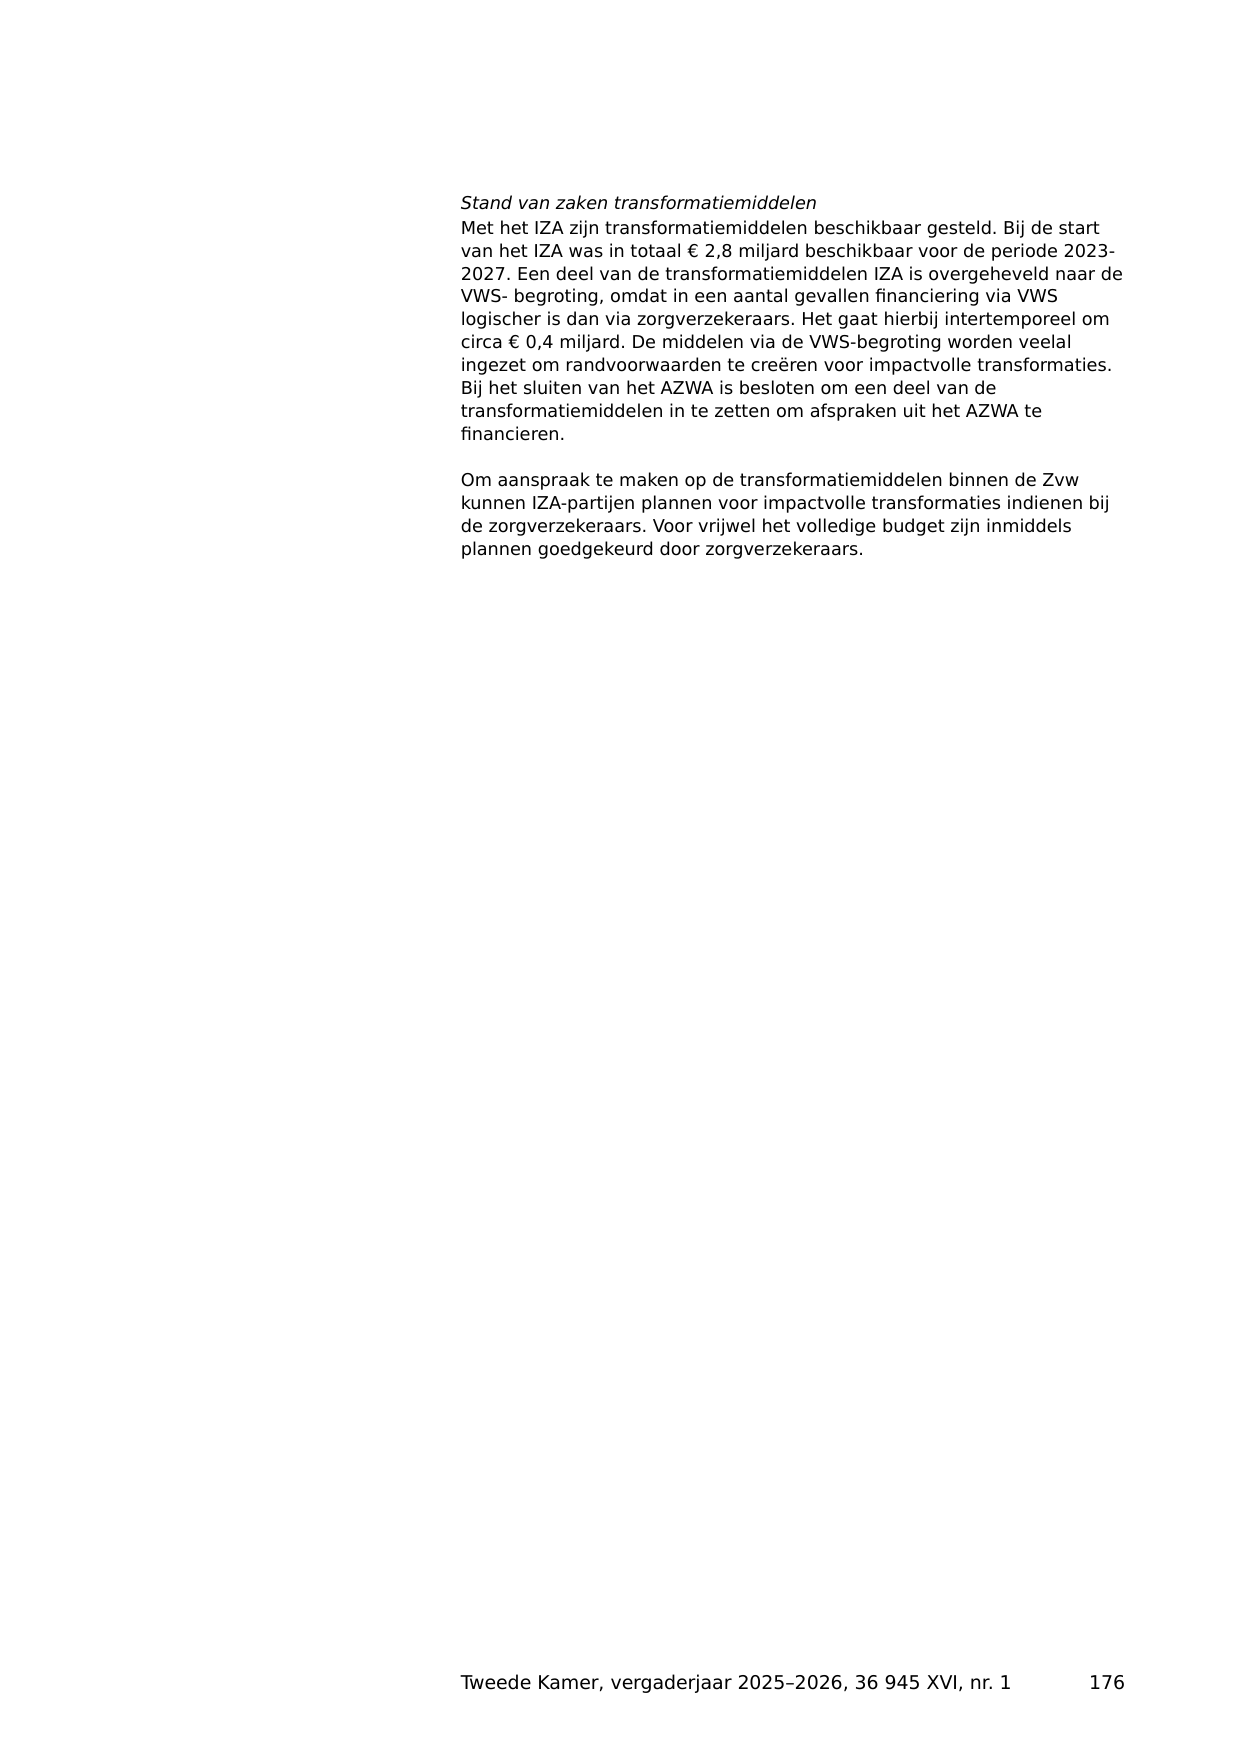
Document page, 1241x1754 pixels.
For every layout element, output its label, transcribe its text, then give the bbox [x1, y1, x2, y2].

text Met het IZA zijn transformatiemiddelen beschikbaar gesteld. Bij de start van het IZA was in totaal € 2,8 miljard beschikbaar voor de periode 2023-2027. Een deel van de transformatiemiddelen IZA is overgeheveld naar de VWS- begroting, omdat in een aantal gevallen financiering via VWS logischer is dan via zorgverzekeraars. Het gaat hierbij intertemporeel om circa € 0,4 miljard. De middelen via de VWS-begroting worden veelal ingezet om randvoorwaarden te creëren voor impactvolle transformaties. Bij het sluiten van het AZWA is besloten om een deel van de transformatiemiddelen in te zetten om afspraken uit het AZWA te financieren. [461, 216, 1125, 445]
text Om aanspraak te maken op de transformatiemiddelen binnen de Zvw kunnen IZA-partĳen plannen voor impactvolle transformaties indienen bĳ de zorgverzekeraars. Voor vrijwel het volledige budget zijn inmiddels plannen goedgekeurd door zorgverzekeraars. [461, 468, 1125, 559]
text Stand van zaken transformatiemiddelen [461, 191, 1125, 214]
